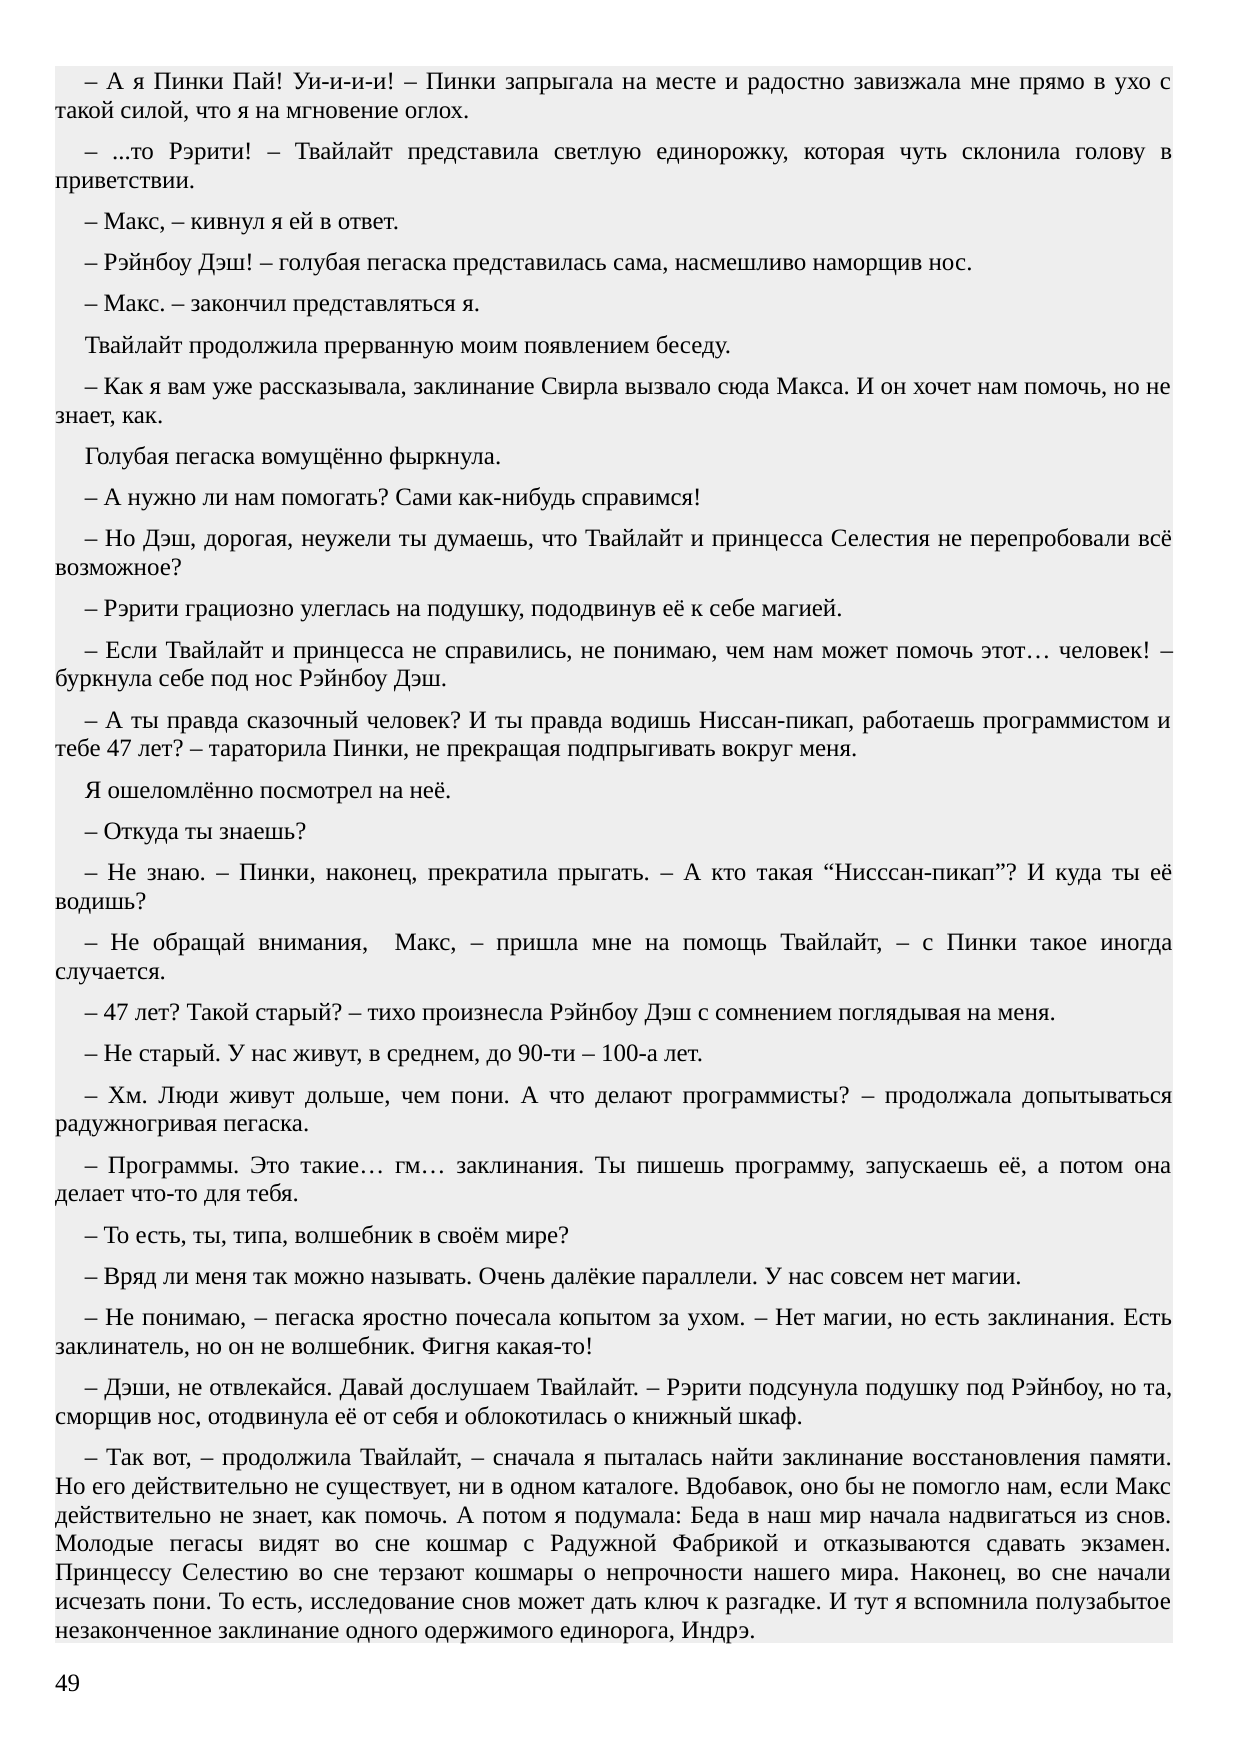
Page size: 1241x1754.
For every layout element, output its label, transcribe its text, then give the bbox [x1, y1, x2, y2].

text – 47 лет? Такой старый? – тихо произнесла Рэйнбоу Дэш с сомнением поглядывая на меня. [55, 997, 1173, 1026]
text – Вряд ли меня так можно называть. Очень далёкие параллели. У нас совсем нет магии. [55, 1261, 1173, 1290]
text – Дэши, не отвлекайся. Давай дослушаем Твайлайт. – Рэрити подсунула подушку под Рэйнбоу, но та, сморщив нос, отодвинула её от себя и облокотилась о книжный шкаф. [55, 1372, 1173, 1430]
text – Как я вам уже рассказывала, заклинание Свирла вызвало сюда Макса. И он хочет нам помочь, но не знает, как. [55, 371, 1173, 428]
text – Не знаю. – Пинки, наконец, прекратила прыгать. – А кто такая “Нисссан-пикап”? И куда ты её водишь? [55, 857, 1173, 915]
text Твайлайт продолжила прерванную моим появлением беседу. [55, 330, 1173, 358]
text – Но Дэш, дорогая, неужели ты думаешь, что Твайлайт и принцесса Селестия не перепробовали всё возможное? [55, 523, 1173, 581]
text – Макс. – закончил представляться я. [55, 288, 1173, 317]
text – Не понимаю, – пегаска яростно почесала копытом за ухом. – Нет магии, но есть заклинания. Есть заклинатель, но он не волшебник. Фигня какая-то! [55, 1302, 1173, 1360]
text – Программы. Это такие… гм… заклинания. Ты пишешь программу, запускаешь её, а потом она делает что-то для тебя. [55, 1150, 1173, 1207]
text – То есть, ты, типа, волшебник в своём мире? [55, 1220, 1173, 1248]
text – Макс, – кивнул я ей в ответ. [55, 206, 1173, 235]
text – А я Пинки Пай! Уи-и-и-и! – Пинки запрыгала на месте и радостно завизжала мне прямо в ухо с такой силой, что я на мгновение оглох. [55, 66, 1173, 123]
text – Рэрити грациозно улеглась на подушку, пододвинув её к себе магией. [55, 593, 1173, 622]
text – ...то Рэрити! – Твайлайт представила светлую единорожку, которая чуть склонила голову в приветствии. [55, 136, 1173, 193]
text – А нужно ли нам помогать? Сами как-нибудь справимся! [55, 482, 1173, 511]
text – Рэйнбоу Дэш! – голубая пегаска представилась сама, насмешливо наморщив нос. [55, 247, 1173, 276]
text – Откуда ты знаешь? [55, 816, 1173, 845]
text – Хм. Люди живут дольше, чем пони. А что делают программисты? – продолжала допытываться радужногривая пегаска. [55, 1080, 1173, 1137]
text – Не старый. У нас живут, в среднем, до 90-ти – 100-а лет. [55, 1038, 1173, 1067]
text Голубая пегаска вомущённо фыркнула. [55, 441, 1173, 470]
text – А ты правда сказочный человек? И ты правда водишь Ниссан-пикап, работаешь программистом и тебе 47 лет? – тараторила Пинки, не прекращая подпрыгивать вокруг меня. [55, 705, 1173, 762]
text – Если Твайлайт и принцесса не справились, не понимаю, чем нам может помочь этот… человек! – буркнула себе под нос Рэйнбоу Дэш. [55, 635, 1173, 692]
text – Так вот, – продолжила Твайлайт, – сначала я пыталась найти заклинание восстановления памяти. Но его действительно не существует, ни в одном каталоге. Вдобавок, оно бы не помогло нам, если Макс действительно не знает, как помочь. А потом я подумала: Беда в наш мир начала надвигаться из снов. Молодые пегасы видят во сне кошмар с Радужной Фабрикой и отказываются сдавать экзамен. Принцессу Селестию во сне терзают кошмары о непрочности нашего мира. Наконец, во сне начали исчезать пони. То есть, исследование снов может дать ключ к разгадке. И тут я вспомнила полузабытое незаконченное заклинание одного одержимого единорога, Индрэ. [55, 1442, 1173, 1643]
text Я ошеломлённо посмотрел на неё. [55, 775, 1173, 803]
text – Не обращай внимания, Макс, – пришла мне на помощь Твайлайт, – с Пинки такое иногда случается. [55, 927, 1173, 985]
